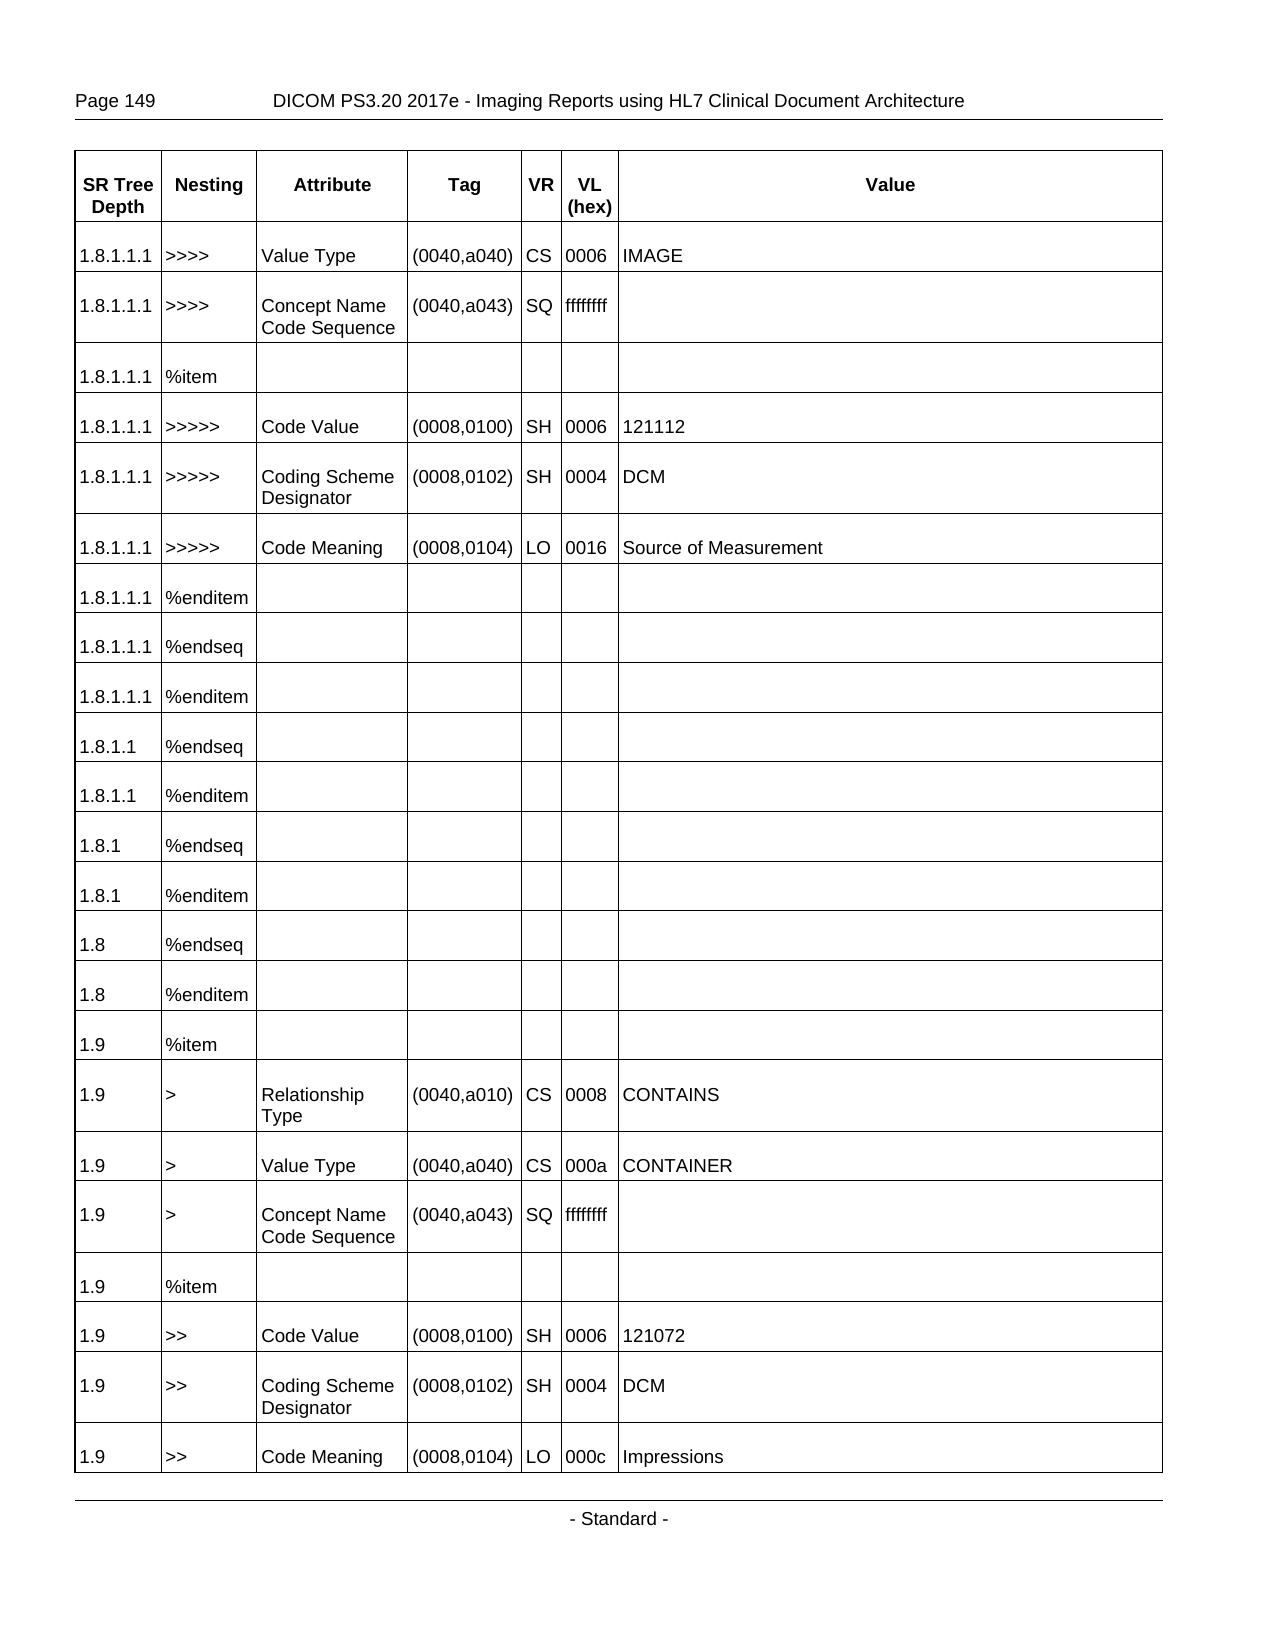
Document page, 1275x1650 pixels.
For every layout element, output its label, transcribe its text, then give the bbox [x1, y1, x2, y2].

table_cell [522, 1011, 561, 1059]
table_cell [522, 343, 561, 392]
table_cell (0040,a010) [408, 1060, 521, 1131]
table_cell Coding Scheme Designator [257, 1352, 407, 1422]
table_cell [522, 1253, 561, 1301]
table_cell [408, 663, 521, 712]
table_cell 1.8.1.1.1 [76, 514, 161, 562]
table_cell %endseq [162, 613, 256, 662]
table_cell 1.9 [76, 1181, 161, 1252]
table_cell [562, 961, 618, 1010]
table_cell [562, 762, 618, 811]
table_cell (0040,a040) [408, 222, 521, 271]
table_cell [619, 1253, 1162, 1301]
table_cell CS [522, 222, 561, 271]
table_cell [522, 862, 561, 910]
table_cell [619, 862, 1162, 910]
table_cell ffffffff [562, 1181, 618, 1252]
table_cell 0004 [562, 1352, 618, 1422]
table_cell %item [162, 343, 256, 392]
table_cell [257, 713, 407, 761]
table_cell [619, 663, 1162, 712]
table_cell %enditem [162, 762, 256, 811]
table_cell 1.9 [76, 1060, 161, 1131]
table_cell [619, 762, 1162, 811]
table_cell [619, 911, 1162, 960]
table_cell Coding Scheme Designator [257, 443, 407, 513]
table_cell [619, 1011, 1162, 1059]
table_cell LO [522, 1423, 561, 1472]
table_cell 000c [562, 1423, 618, 1472]
table_cell [408, 1011, 521, 1059]
table_cell 0016 [562, 514, 618, 562]
table_cell [619, 1181, 1162, 1252]
table_cell (0008,0102) [408, 1352, 521, 1422]
table_cell [408, 613, 521, 662]
table_cell CONTAINS [619, 1060, 1162, 1131]
table_cell [408, 713, 521, 761]
table_cell Concept Name Code Sequence [257, 1181, 407, 1252]
table_cell 1.8.1.1 [76, 762, 161, 811]
table_cell SH [522, 1302, 561, 1351]
table_cell [257, 812, 407, 861]
table_cell DCM [619, 1352, 1162, 1422]
table_cell [522, 911, 561, 960]
table_cell DCM [619, 443, 1162, 513]
table_cell (0008,0104) [408, 1423, 521, 1472]
table_cell [619, 713, 1162, 761]
table_cell [257, 862, 407, 910]
table_cell 1.8.1.1 [76, 713, 161, 761]
table_cell Source of Measurement [619, 514, 1162, 562]
table_cell [562, 663, 618, 712]
table_cell 1.8 [76, 911, 161, 960]
table_cell [408, 961, 521, 1010]
table_cell [619, 613, 1162, 662]
table_cell [562, 812, 618, 861]
table_cell Impressions [619, 1423, 1162, 1472]
table_cell Code Meaning [257, 1423, 407, 1472]
table_cell [257, 613, 407, 662]
table_cell [562, 713, 618, 761]
table_cell 000a [562, 1132, 618, 1180]
table_cell Value Type [257, 1132, 407, 1180]
table_cell 1.8.1.1.1 [76, 222, 161, 271]
table_cell 1.8.1.1.1 [76, 663, 161, 712]
table_cell >>>> [162, 272, 256, 342]
table_cell [562, 1011, 618, 1059]
table_cell 1.8.1.1.1 [76, 564, 161, 612]
table_cell [562, 564, 618, 612]
table_cell Value Type [257, 222, 407, 271]
table_cell 1.9 [76, 1352, 161, 1422]
table_cell [522, 713, 561, 761]
table_cell (0040,a040) [408, 1132, 521, 1180]
table_cell Concept Name Code Sequence [257, 272, 407, 342]
table_cell 0006 [562, 1302, 618, 1351]
table_cell > [162, 1060, 256, 1131]
table_cell 0008 [562, 1060, 618, 1131]
table_cell SH [522, 1352, 561, 1422]
table_cell %endseq [162, 911, 256, 960]
table_cell 1.9 [76, 1302, 161, 1351]
table_cell 0004 [562, 443, 618, 513]
table_cell [522, 613, 561, 662]
table_cell CS [522, 1060, 561, 1131]
table_cell [522, 812, 561, 861]
table_cell 121072 [619, 1302, 1162, 1351]
table_cell Code Value [257, 393, 407, 442]
table_cell LO [522, 514, 561, 562]
table_cell 1.9 [76, 1011, 161, 1059]
table_cell SQ [522, 1181, 561, 1252]
table_cell [257, 1253, 407, 1301]
table_header Attribute [257, 151, 407, 221]
table_cell [619, 272, 1162, 342]
table_cell 1.8.1 [76, 812, 161, 861]
table_cell >> [162, 1423, 256, 1472]
table_cell 1.9 [76, 1423, 161, 1472]
table_cell 1.9 [76, 1132, 161, 1180]
table_cell [408, 343, 521, 392]
table_cell [408, 812, 521, 861]
table_header Nesting [162, 151, 256, 221]
table_cell [562, 343, 618, 392]
table_cell 1.8 [76, 961, 161, 1010]
table_cell SH [522, 393, 561, 442]
table_header Value [619, 151, 1162, 221]
table_cell 0006 [562, 393, 618, 442]
table_cell [522, 961, 561, 1010]
table_header SR Tree Depth [76, 151, 161, 221]
table_cell 1.8.1.1.1 [76, 272, 161, 342]
table_cell 0006 [562, 222, 618, 271]
table_cell (0008,0104) [408, 514, 521, 562]
table_cell [257, 961, 407, 1010]
table_cell %endseq [162, 713, 256, 761]
table_header Tag [408, 151, 521, 221]
table_cell (0008,0102) [408, 443, 521, 513]
table_cell > [162, 1181, 256, 1252]
table_cell (0040,a043) [408, 1181, 521, 1252]
table_cell > [162, 1132, 256, 1180]
table_cell >> [162, 1302, 256, 1351]
table_cell %endseq [162, 812, 256, 861]
table_cell [619, 812, 1162, 861]
table_cell [522, 663, 561, 712]
table_cell [562, 911, 618, 960]
table_cell SH [522, 443, 561, 513]
table_cell [257, 1011, 407, 1059]
table_cell CS [522, 1132, 561, 1180]
table_cell %enditem [162, 862, 256, 910]
table_cell >>>>> [162, 514, 256, 562]
table_cell [257, 343, 407, 392]
table_cell [408, 862, 521, 910]
table_cell SQ [522, 272, 561, 342]
table_cell %enditem [162, 961, 256, 1010]
table_cell %item [162, 1011, 256, 1059]
table_cell Code Meaning [257, 514, 407, 562]
table_cell %item [162, 1253, 256, 1301]
table_cell [522, 762, 561, 811]
table_cell [257, 564, 407, 612]
table_cell 1.9 [76, 1253, 161, 1301]
table_cell (0008,0100) [408, 1302, 521, 1351]
table_cell >>>> [162, 222, 256, 271]
table_cell [408, 911, 521, 960]
table_cell [408, 762, 521, 811]
table_cell [562, 862, 618, 910]
table_cell [257, 663, 407, 712]
table_cell Code Value [257, 1302, 407, 1351]
table_cell %enditem [162, 663, 256, 712]
table_cell 1.8.1.1.1 [76, 393, 161, 442]
table_cell Relationship Type [257, 1060, 407, 1131]
table_cell [408, 1253, 521, 1301]
table_cell [257, 911, 407, 960]
table_cell [562, 1253, 618, 1301]
table_cell %enditem [162, 564, 256, 612]
table_cell 121112 [619, 393, 1162, 442]
table_cell 1.8.1 [76, 862, 161, 910]
table_cell >>>>> [162, 443, 256, 513]
table_cell [562, 613, 618, 662]
table_cell ffffffff [562, 272, 618, 342]
table_header VR [522, 151, 561, 221]
table_cell >> [162, 1352, 256, 1422]
table_cell (0040,a043) [408, 272, 521, 342]
table_cell 1.8.1.1.1 [76, 613, 161, 662]
table_cell CONTAINER [619, 1132, 1162, 1180]
table_cell [257, 762, 407, 811]
table_cell [619, 343, 1162, 392]
table_cell [522, 564, 561, 612]
table_cell 1.8.1.1.1 [76, 343, 161, 392]
table_cell (0008,0100) [408, 393, 521, 442]
table_cell [619, 564, 1162, 612]
table_cell 1.8.1.1.1 [76, 443, 161, 513]
table_cell [619, 961, 1162, 1010]
table_header VL (hex) [562, 151, 618, 221]
table_cell [408, 564, 521, 612]
table_cell >>>>> [162, 393, 256, 442]
table_cell IMAGE [619, 222, 1162, 271]
